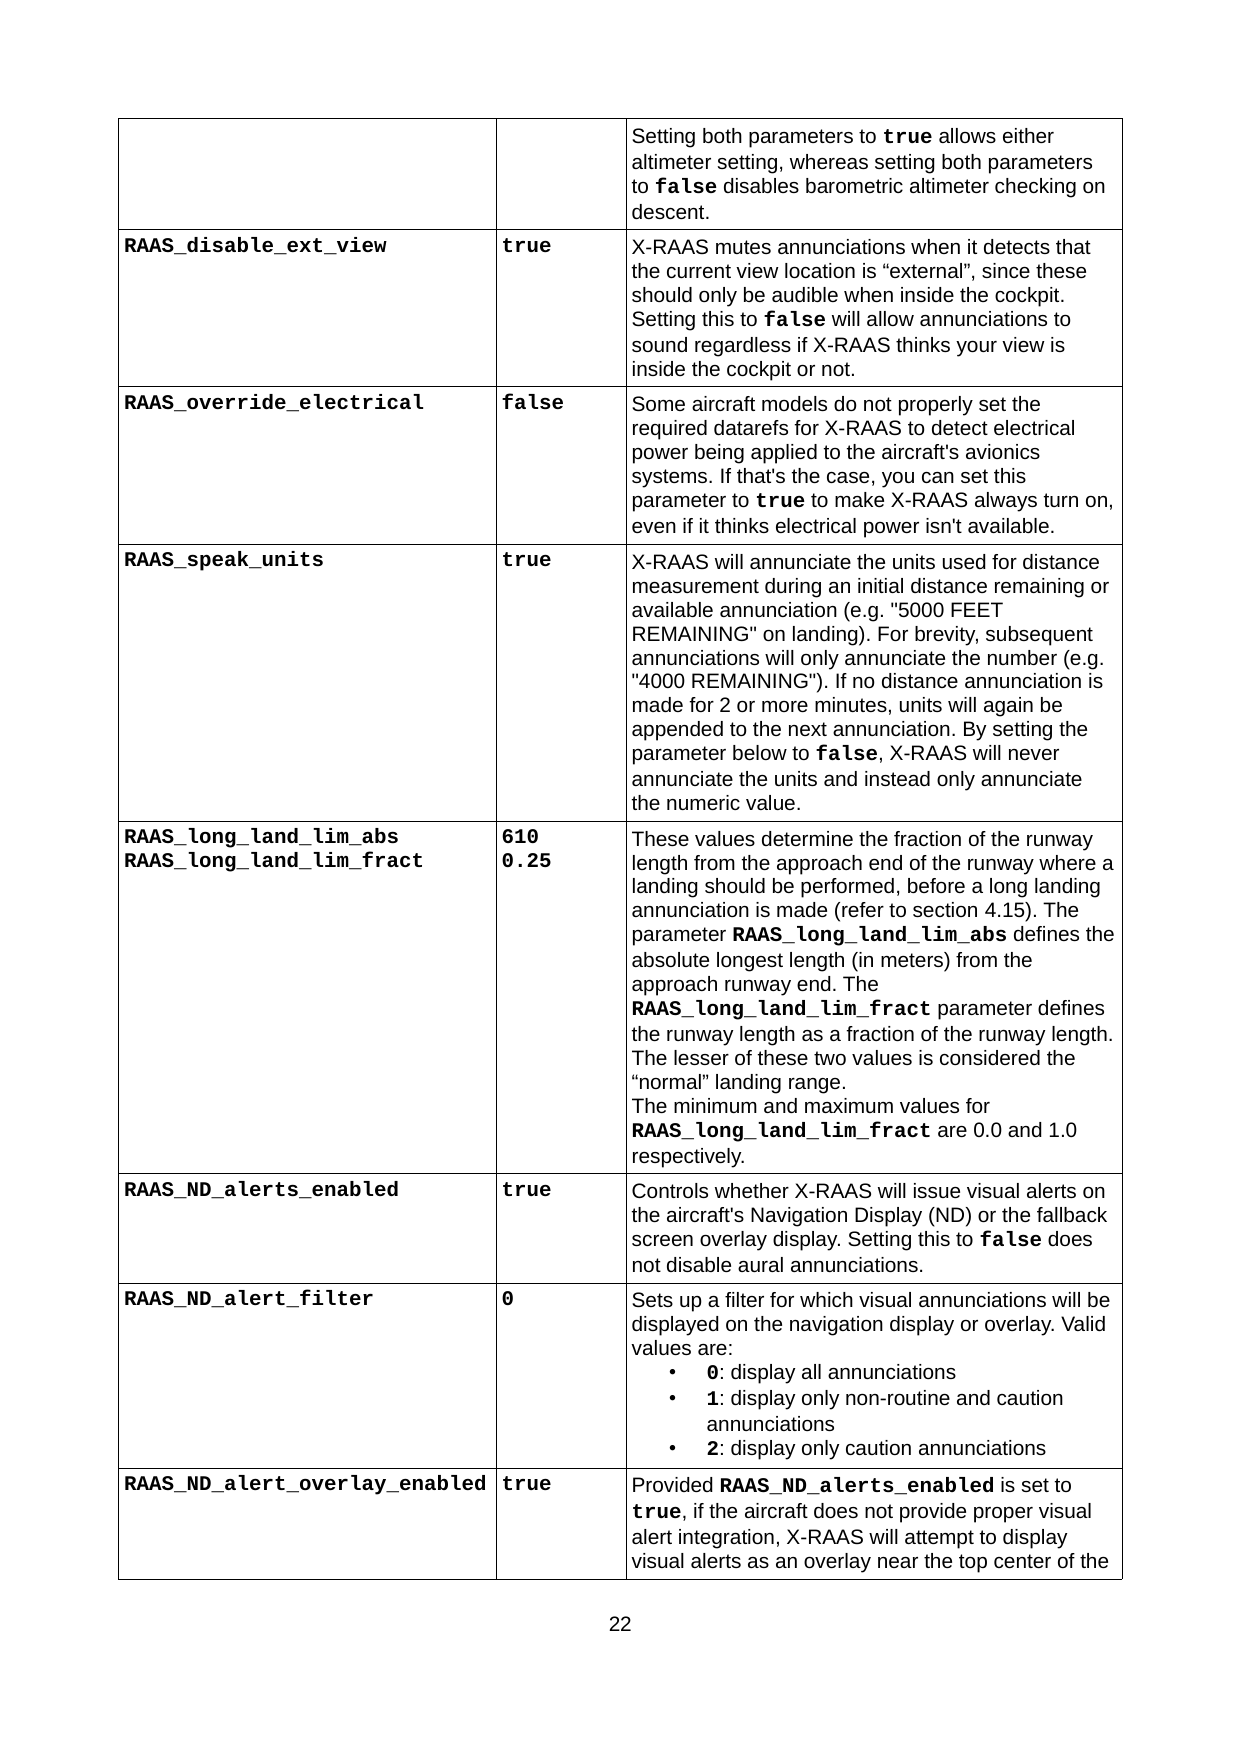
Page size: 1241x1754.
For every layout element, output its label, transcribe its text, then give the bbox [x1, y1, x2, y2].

table_cell 610 0.25 [497, 822, 626, 1173]
table_cell RAAS_disable_ext_view [119, 230, 496, 386]
table_cell Some aircraft models do not properly set the required datarefs for X-RAAS to detect electrical power being applied to the aircraft's avionics systems. If that's the case, you can set this parameter to true to make X-RAAS always turn on, even if it thinks electrical power isn't available. [627, 387, 1122, 544]
table_cell X-RAAS will annunciate the units used for distance measurement during an initial distance remaining or available annunciation (e.g. "5000 FEET REMAINING" on landing). For brevity, subsequent annunciations will only annunciate the number (e.g. "4000 REMAINING"). If no distance annunciation is made for 2 or more minutes, units will again be appended to the next annunciation. By setting the parameter below to false, X-RAAS will never annunciate the units and instead only annunciate the numeric value. [627, 545, 1122, 821]
table_cell These values determine the fraction of the runway length from the approach end of the runway where a landing should be performed, before a long landing annunciation is made (refer to section 4.15). The parameter RAAS_long_land_lim_abs defines the absolute longest length (in meters) from the approach runway end. The RAAS_long_land_lim_fract parameter defines the runway length as a fraction of the runway length. The lesser of these two values is considered the “normal” landing range. The minimum and maximum values for RAAS_long_land_lim_fract are 0.0 and 1.0 respectively. [627, 822, 1122, 1173]
table_cell RAAS_override_electrical [119, 387, 496, 544]
table_cell Sets up a filter for which visual annunciations will be displayed on the navigation display or overlay. Valid values are: 0: display all annunciations 1: display only non-routine and caution annunciations 2: display only caution annunciations [627, 1284, 1122, 1467]
table_cell true [497, 545, 626, 821]
table_cell Controls whether X-RAAS will issue visual alerts on the aircraft's Navigation Display (ND) or the fallback screen overlay display. Setting this to false does not disable aural annunciations. [627, 1174, 1122, 1282]
table_cell true [497, 1174, 626, 1282]
table_cell Provided RAAS_ND_alerts_enabled is set to true, if the aircraft does not provide proper visual alert integration, X-RAAS will attempt to display visual alerts as an overlay near the top center of the [627, 1469, 1122, 1578]
table_cell RAAS_ND_alert_overlay_enabled [119, 1469, 496, 1578]
table_cell X-RAAS mutes annunciations when it detects that the current view location is “external”, since these should only be audible when inside the cockpit. Setting this to false will allow annunciations to sound regardless if X-RAAS thinks your view is inside the cockpit or not. [627, 230, 1122, 386]
table_cell false [497, 387, 626, 544]
table_cell [497, 119, 626, 229]
table_cell true [497, 230, 626, 386]
table_cell Setting both parameters to true allows either altimeter setting, whereas setting both parameters to false disables barometric altimeter checking on descent. [627, 119, 1122, 229]
table_cell RAAS_ND_alerts_enabled [119, 1174, 496, 1282]
table_cell 0 [497, 1284, 626, 1467]
table_cell RAAS_ND_alert_filter [119, 1284, 496, 1467]
table_cell true [497, 1469, 626, 1578]
table_cell RAAS_long_land_lim_abs RAAS_long_land_lim_fract [119, 822, 496, 1173]
table_cell [119, 119, 496, 229]
table_cell RAAS_speak_units [119, 545, 496, 821]
